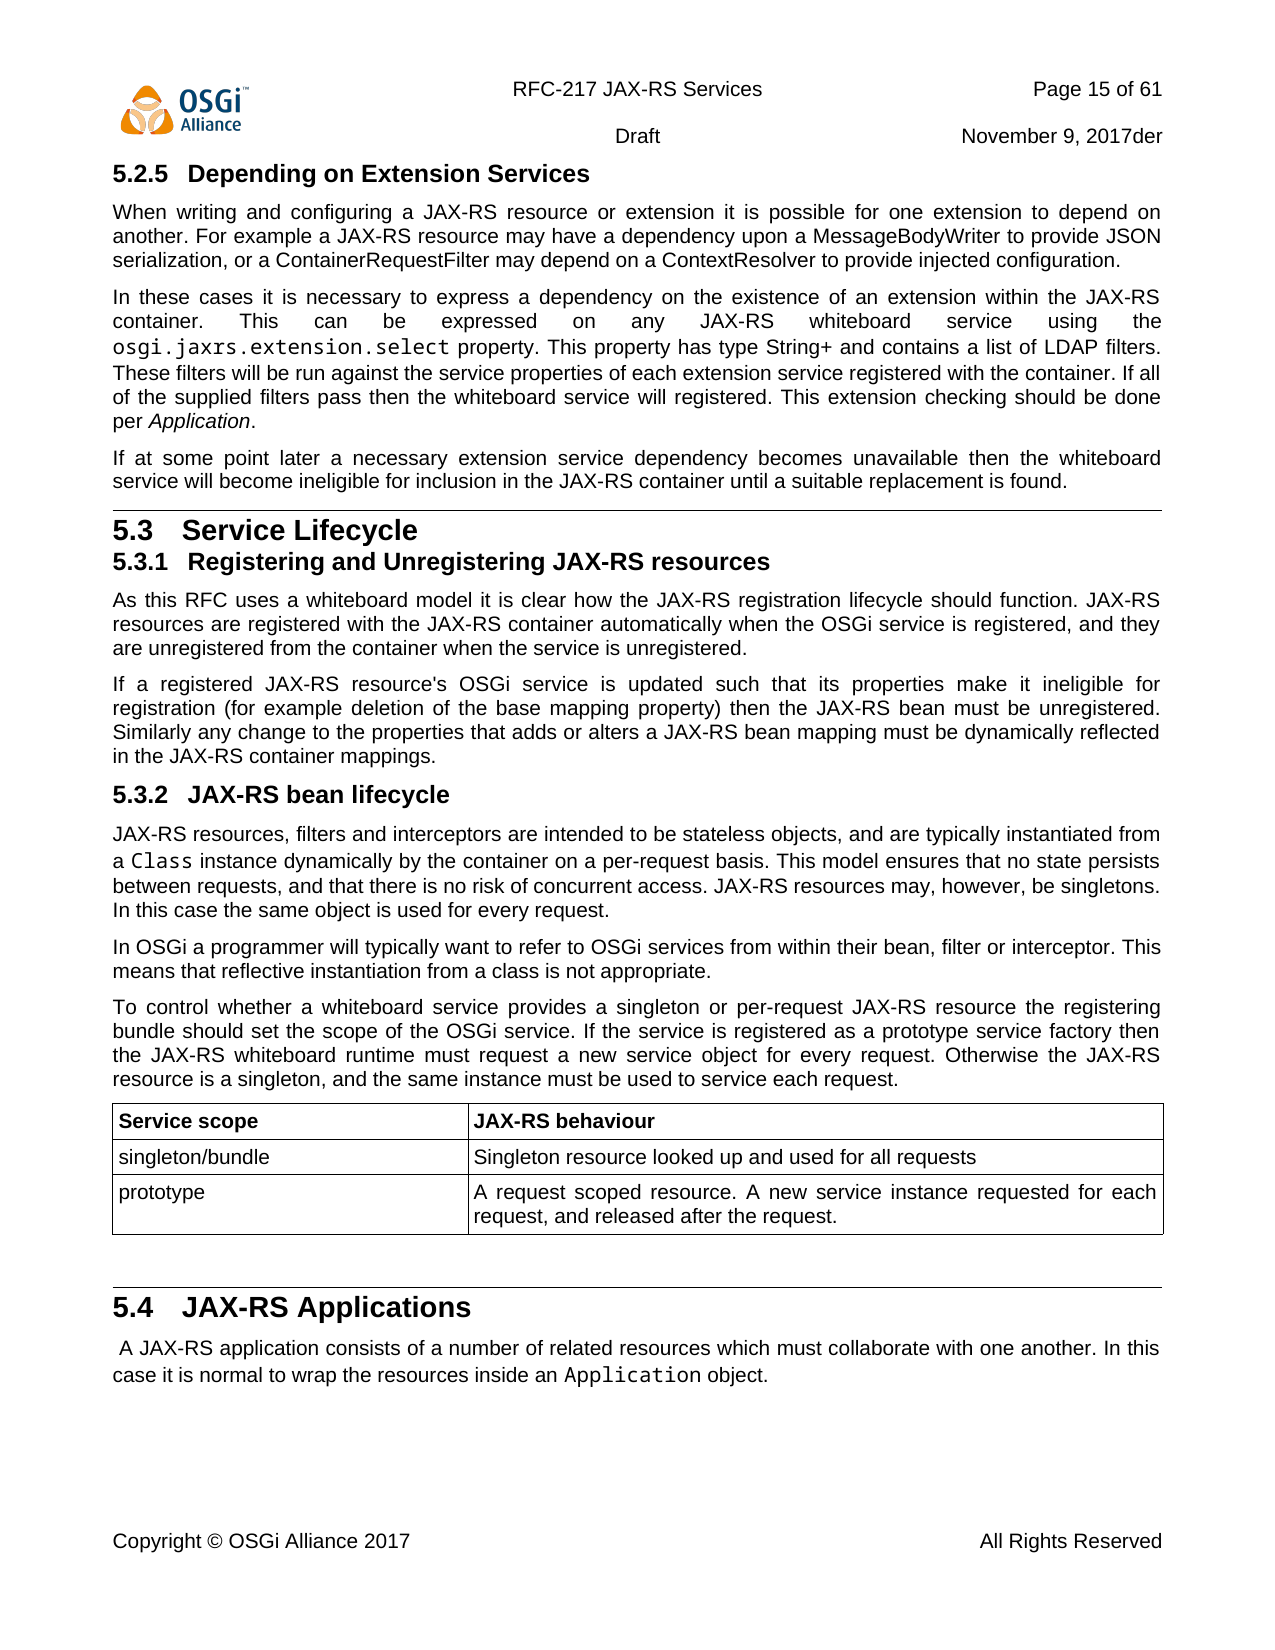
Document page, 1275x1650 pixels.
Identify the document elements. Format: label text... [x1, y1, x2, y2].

text If at some point later a necessary extension service dependency becomes unavailable then the whiteboard service will become ineligible for inclusion in the JAX-RS container until a suitable replacement is found. [112, 445, 1162, 493]
table_cell prototype [113, 1175, 468, 1234]
text To control whether a whiteboard service provides a singleton or per-request JAX-RS resource the registering bundle should set the scope of the OSGi service. If the service is registered as a prototype service factory then the JAX-RS whiteboard runtime must request a new service object for every request. Otherwise the JAX-RS resource is a singleton, and the same instance must be used to service each request. [112, 995, 1162, 1091]
subtitle JAX-RS Applications [112, 1288, 1162, 1324]
text In these cases it is necessary to express a dependency on the existence of an extension within the JAX-RS container. This can be expressed on any JAX-RS whiteboard service using the osgi.jaxrs.extension.select property. This property has type String+ and contains a list of LDAP filters. These filters will be run against the service properties of each extension service registered with the container. If all of the supplied filters pass then the whiteboard service will registered. This extension checking should be done per Application. [112, 284, 1162, 433]
text A JAX-RS application consists of a number of related resources which must collaborate with one another. In this case it is normal to wrap the resources inside an Application object. [112, 1336, 1162, 1389]
subtitle Depending on Extension Services [112, 159, 1162, 188]
table_cell singleton/bundle [113, 1140, 468, 1174]
table_header Service scope [113, 1104, 468, 1139]
text If a registered JAX-RS resource's OSGi service is updated such that its properties make it ineligible for registration (for example deletion of the base mapping property) then the JAX-RS bean must be unregistered. Similarly any change to the properties that adds or alters a JAX-RS bean mapping must be dynamically reflected in the JAX-RS container mappings. [112, 672, 1162, 768]
subtitle Service Lifecycle [112, 511, 1162, 547]
picture [113, 78, 257, 142]
text JAX-RS resources, filters and interceptors are intended to be stateless objects, and are typically instantiated from a Class instance dynamically by the container on a per-request basis. This model ensures that no state persists between requests, and that there is no risk of concurrent access. JAX-RS resources may, however, be singletons. In this case the same object is used for every request. [112, 822, 1162, 922]
text When writing and configuring a JAX-RS resource or extension it is possible for one extension to depend on another. For example a JAX-RS resource may have a dependency upon a MessageBodyWriter to provide JSON serialization, or a ContainerRequestFilter may depend on a ContextResolver to provide injected configuration. [112, 200, 1162, 272]
table_header JAX-RS behaviour [469, 1104, 1163, 1139]
table_cell Singleton resource looked up and used for all requests [469, 1140, 1163, 1174]
subtitle JAX-RS bean lifecycle [112, 781, 1162, 809]
subtitle Registering and Unregistering JAX-RS resources [112, 547, 1162, 575]
text As this RFC uses a whiteboard model it is clear how the JAX-RS registration lifecycle should function. JAX-RS resources are registered with the JAX-RS container automatically when the OSGi service is registered, and they are unregistered from the container when the service is unregistered. [112, 588, 1162, 660]
text In OSGi a programmer will typically want to refer to OSGi services from within their bean, filter or interceptor. This means that reflective instantiation from a class is not appropriate. [112, 934, 1162, 982]
table_cell A request scoped resource. A new service instance requested for each request, and released after the request. [469, 1175, 1163, 1234]
